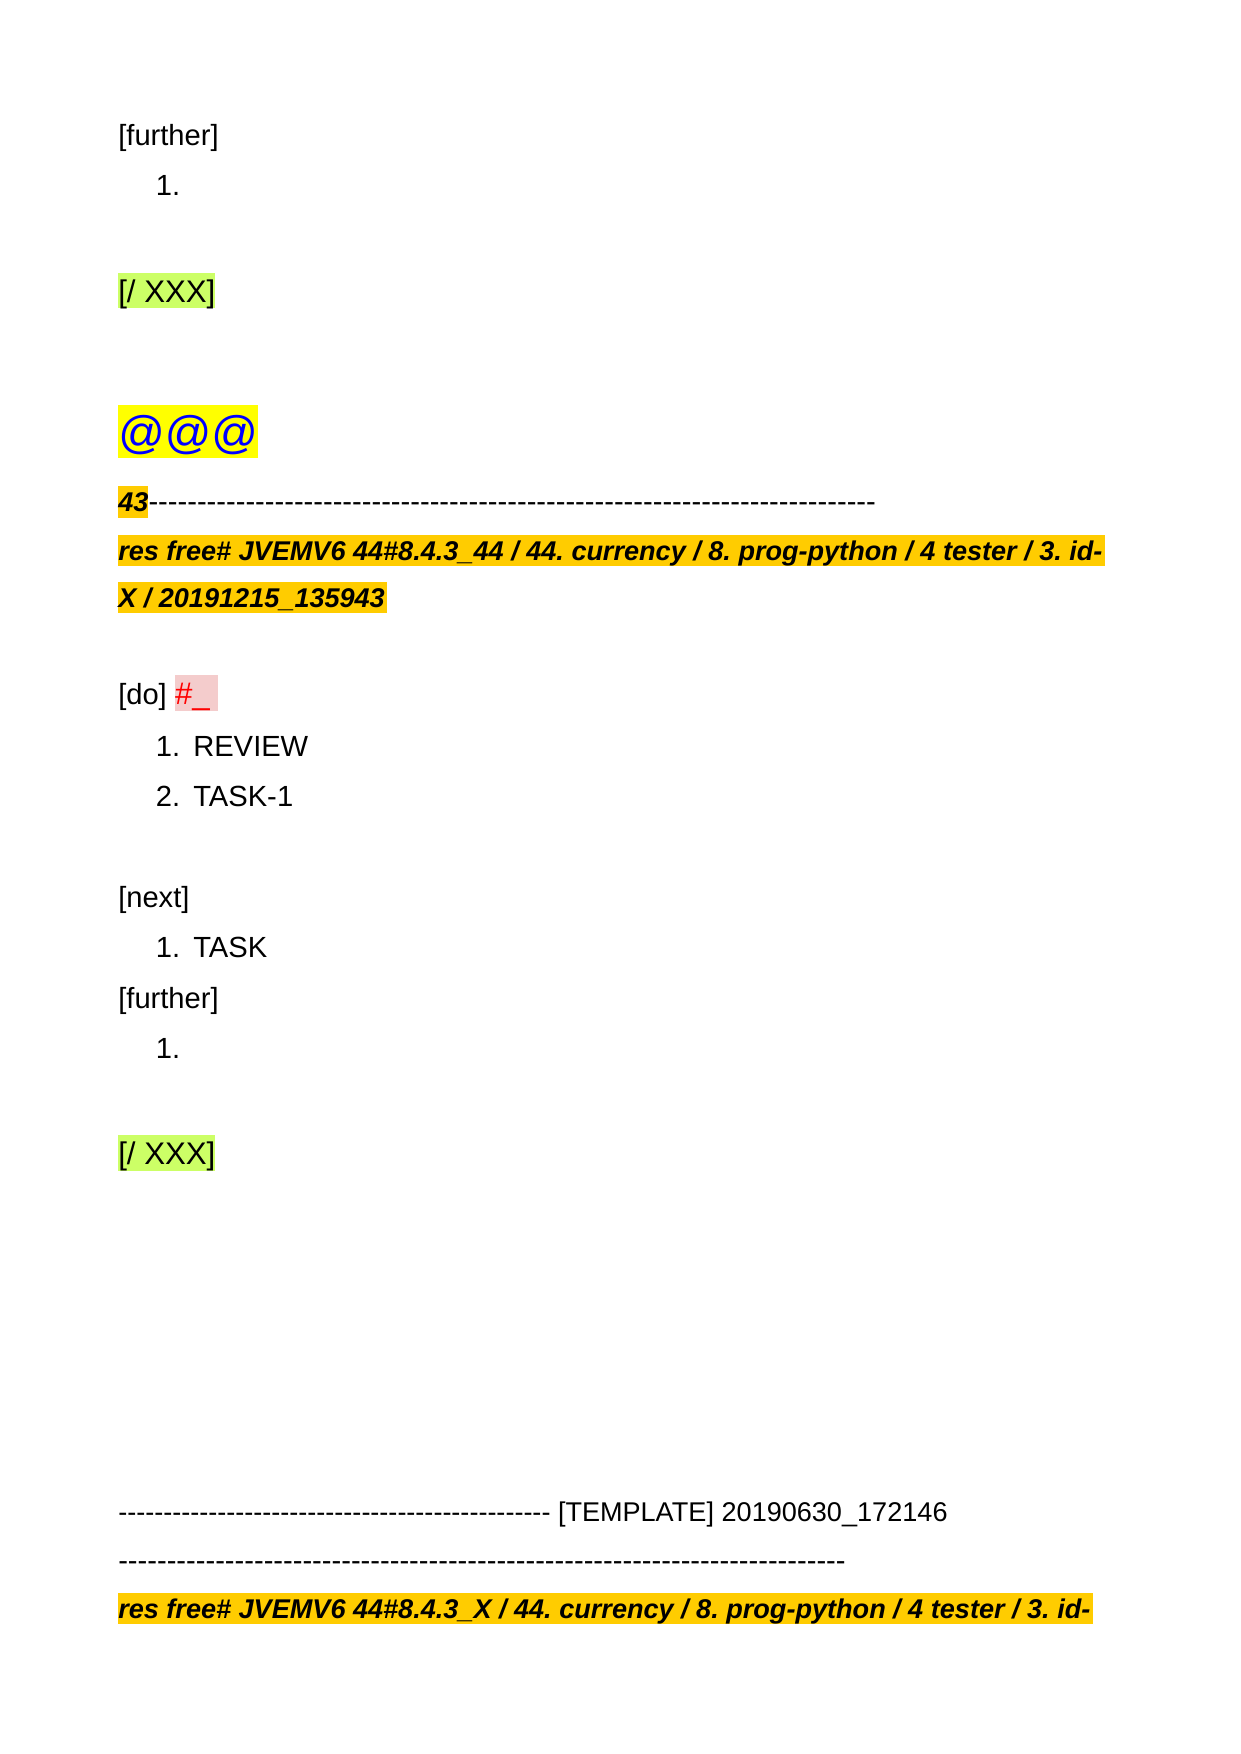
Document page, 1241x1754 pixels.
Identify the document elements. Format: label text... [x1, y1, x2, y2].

text [do] #_ [118, 675, 1122, 711]
text [/ XXX] [118, 1081, 1122, 1171]
list REVIEW [156, 729, 1122, 763]
text [next] [118, 880, 1122, 914]
list TASK-1 [156, 779, 1122, 813]
text --------------------------------------------------------------------------- [118, 1543, 1122, 1576]
text [further] [118, 981, 1122, 1014]
text @@@ [118, 405, 1122, 458]
text [further] [118, 118, 1122, 152]
text 43--------------------------------------------------------------------------- [118, 484, 1122, 518]
text [/ XXX] [118, 219, 1122, 308]
text res free# JVEMV6 44#8.4.3_X / 44. currency / 8. prog-python / 4 tester / 3. id- [118, 1593, 1122, 1624]
text ------------------------------------------------ [TEMPLATE] 20190630_172146 [118, 1496, 1122, 1527]
text res free# JVEMV6 44#8.4.3_44 / 44. currency / 8. prog-python / 4 tester / 3. id-X / 20191215_135943 [118, 535, 1122, 613]
list TASK [156, 930, 1122, 964]
